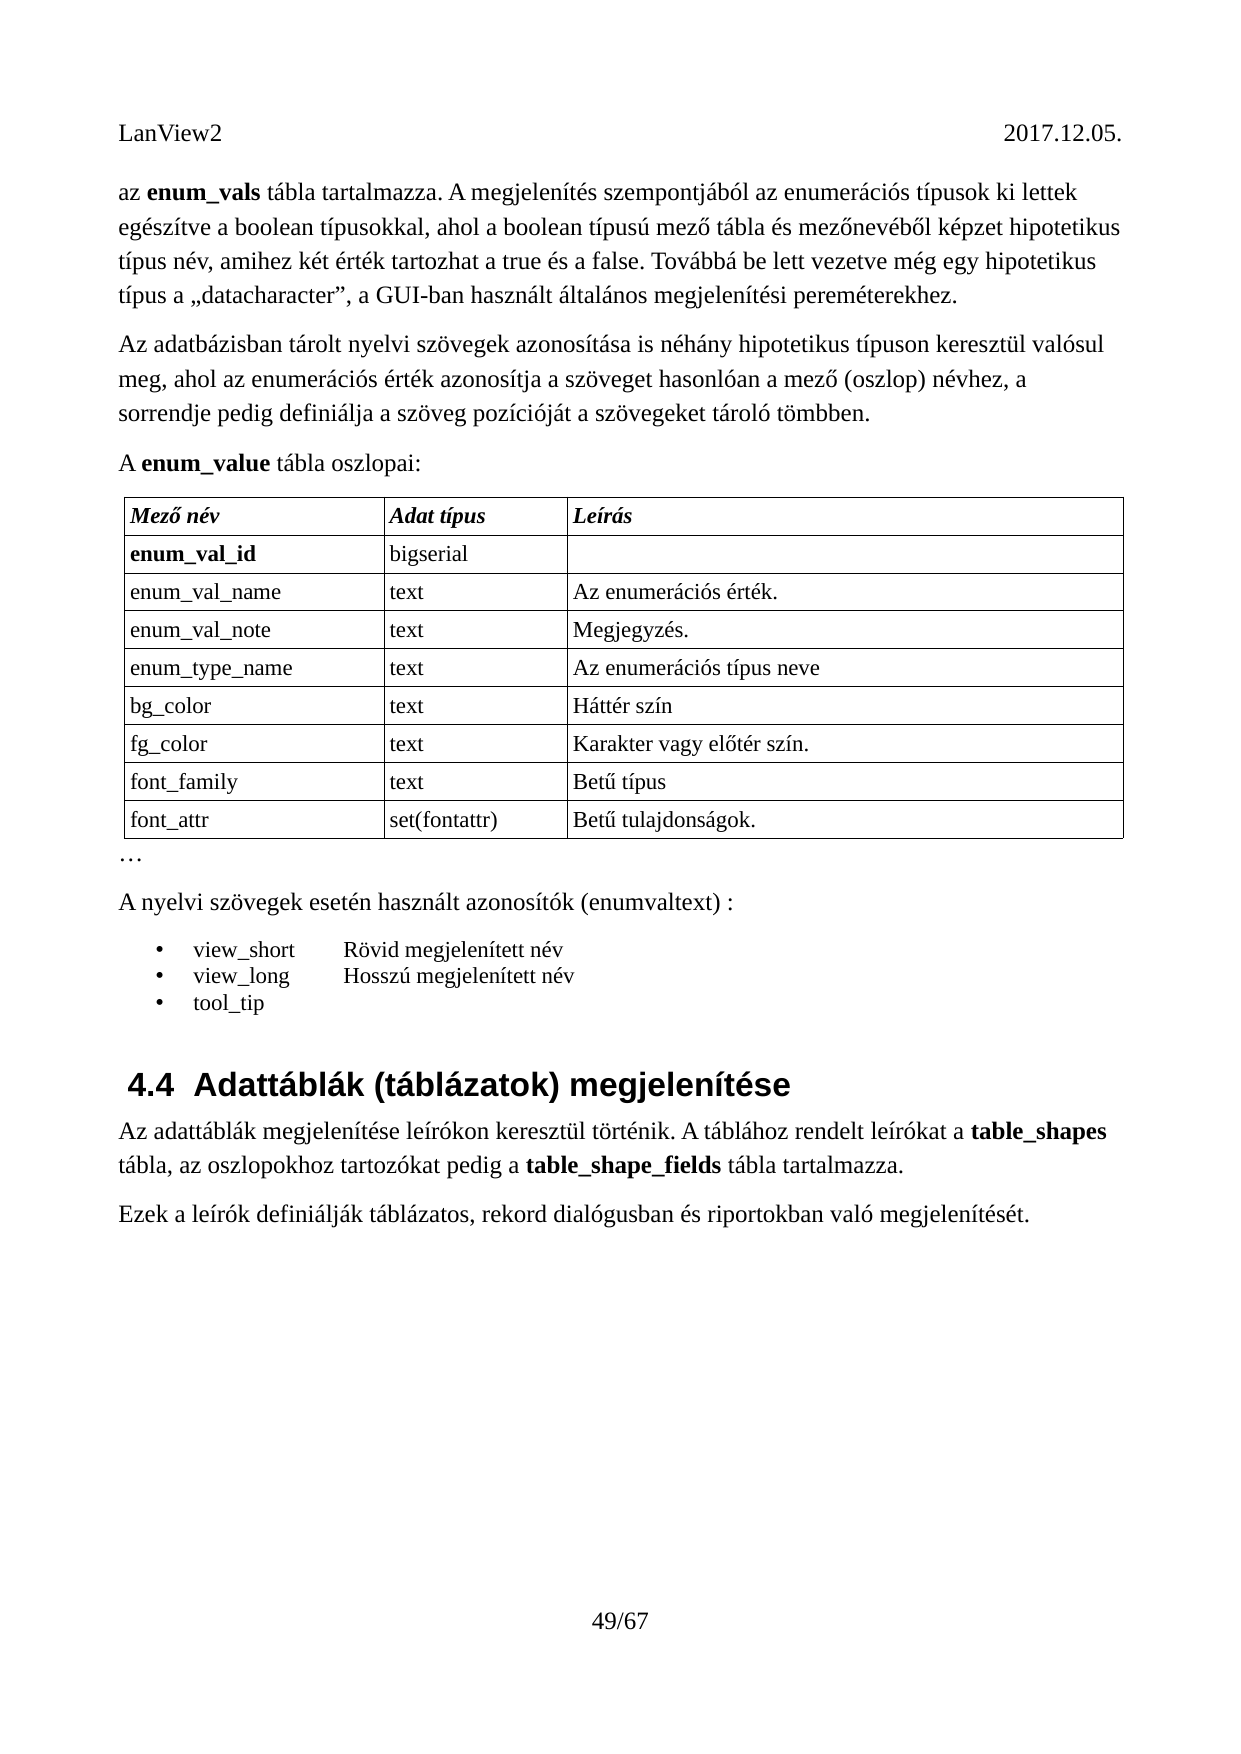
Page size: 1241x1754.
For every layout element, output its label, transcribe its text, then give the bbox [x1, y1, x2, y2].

table_header Leírás [568, 498, 1123, 534]
table_cell text [385, 574, 567, 610]
table_cell set(fontattr) [385, 801, 567, 838]
table_cell enum_val_note [125, 611, 384, 648]
table_cell Az enumerációs érték. [568, 574, 1123, 610]
table_cell enum_type_name [125, 649, 384, 686]
table_cell enum_val_id [125, 536, 384, 572]
list view_long Hosszú megjelenített név [156, 962, 1122, 989]
table_cell enum_val_name [125, 574, 384, 610]
table_cell font_family [125, 763, 384, 800]
table_header Mező név [125, 498, 384, 534]
list tool_tip [156, 989, 1122, 1015]
table_cell Háttér szín [568, 687, 1123, 724]
table_cell [568, 536, 1123, 572]
text az enum_vals tábla tartalmazza. A megjelenítés szempontjából az enumerációs típusok ki lettek egészítve a boolean típusokkal, ahol a boolean típusú mező tábla és mezőnevéből képzet hipotetikus típus név, amihez két érték tartozhat a true és a false. Továbbá be lett vezetve még egy hipotetikus típus a „datacharacter”, a GUI-ban használt általános megjelenítési pereméterekhez. [118, 177, 1122, 309]
table_cell Megjegyzés. [568, 611, 1123, 648]
table_cell Karakter vagy előtér szín. [568, 725, 1123, 762]
text Az adattáblák megjelenítése leírókon keresztül történik. A táblához rendelt leírókat a table_shapes tábla, az oszlopokhoz tartozókat pedig a table_shape_fields tábla tartalmazza. [118, 1116, 1122, 1179]
list view_short Rövid megjelenített név [156, 936, 1122, 962]
table_cell text [385, 763, 567, 800]
table_cell text [385, 687, 567, 724]
table_cell Betű tulajdonságok. [568, 801, 1123, 838]
text Ezek a leírók definiálják táblázatos, rekord dialógusban és riportokban való megjelenítését. [118, 1199, 1122, 1228]
text … [118, 838, 1122, 867]
table_cell bigserial [385, 536, 567, 572]
subtitle Adattáblák (táblázatok) megjelenítése [118, 1065, 1122, 1103]
table_header Adat típus [385, 498, 567, 534]
table_cell fg_color [125, 725, 384, 762]
table_cell Betű típus [568, 763, 1123, 800]
table_cell font_attr [125, 801, 384, 838]
table_cell bg_color [125, 687, 384, 724]
table_cell text [385, 725, 567, 762]
text A enum_value tábla oszlopai: [118, 448, 1122, 476]
text Az adatbázisban tárolt nyelvi szövegek azonosítása is néhány hipotetikus típuson keresztül valósul meg, ahol az enumerációs érték azonosítja a szöveget hasonlóan a mező (oszlop) névhez, a sorrendje pedig definiálja a szöveg pozícióját a szövegeket tároló tömbben. [118, 329, 1122, 427]
table_cell text [385, 649, 567, 686]
table_cell text [385, 611, 567, 648]
text A nyelvi szövegek esetén használt azonosítók (enumvaltext) : [118, 887, 1122, 916]
table_cell Az enumerációs típus neve [568, 649, 1123, 686]
